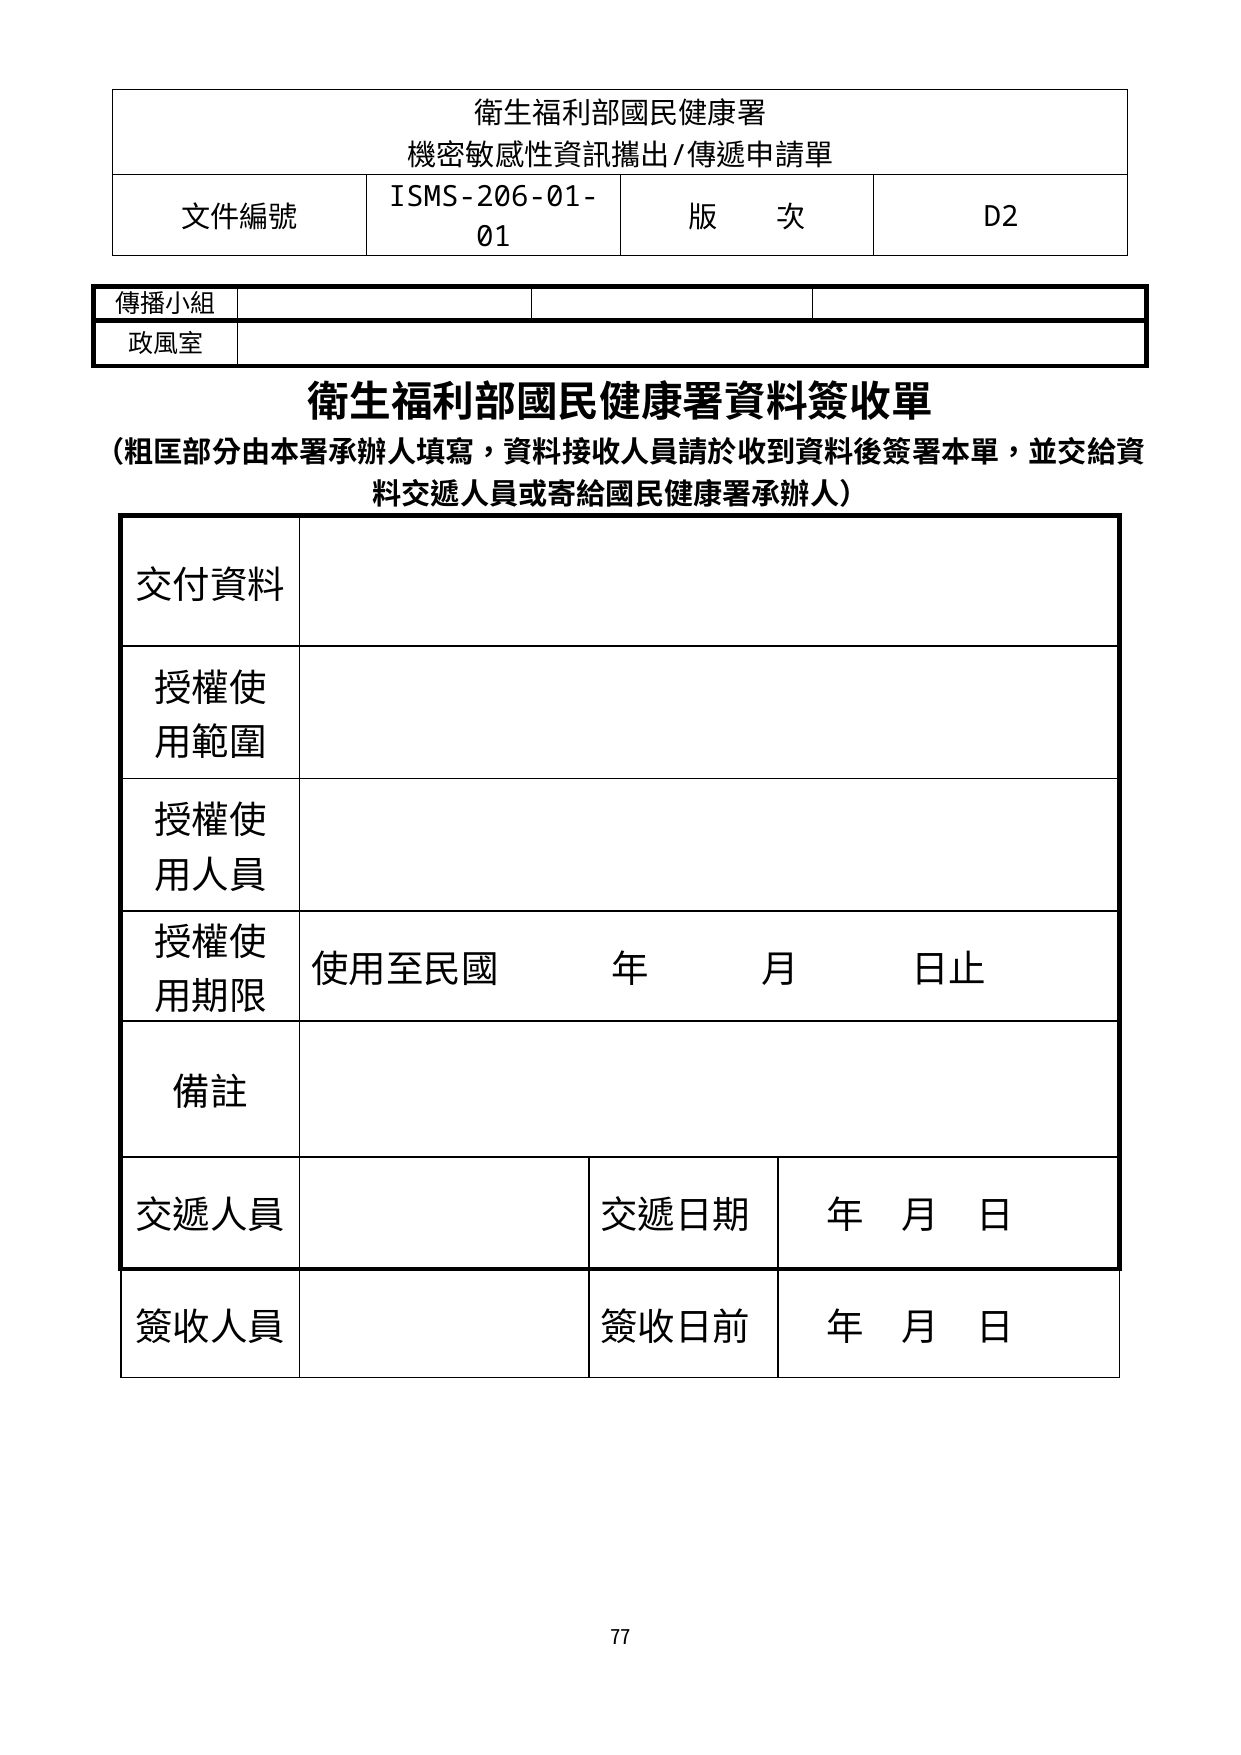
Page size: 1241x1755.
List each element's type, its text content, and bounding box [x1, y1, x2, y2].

table_cell [300, 1022, 1117, 1156]
text （粗匡部分由本署承辦人填寫，資料接收人員請於收到資料後簽署本單，並交給資料交遞人員或寄給國民健康署承辦人） [89, 429, 1152, 513]
table_cell 簽收人員 [122, 1271, 299, 1377]
table_cell [532, 289, 812, 318]
text 衛生福利部國民健康署資料簽收單 [89, 368, 1152, 429]
table_header 交付資料 [123, 518, 299, 645]
table_cell 授權使 用人員 [123, 779, 299, 910]
table_cell 政風室 [96, 323, 237, 364]
table_cell [300, 779, 1117, 910]
table_cell [300, 647, 1117, 778]
table_cell 授權使 用範圍 [123, 647, 299, 778]
table_cell 交遞人員 [123, 1158, 299, 1266]
table_cell 年 月 日 [779, 1271, 1119, 1377]
table_cell 年 月 日 [779, 1158, 1117, 1266]
table_cell [813, 289, 1144, 318]
table_cell [238, 323, 1144, 364]
table_cell [300, 1158, 588, 1266]
table_cell [238, 289, 531, 318]
table_cell [300, 1271, 588, 1377]
table_cell 使用至民國 年 月 日止 [300, 912, 1117, 1020]
table_cell 交遞日期 [590, 1158, 777, 1266]
table_cell 傳播小組 [96, 289, 237, 318]
table_header [300, 518, 1117, 645]
table_cell 授權使 用期限 [123, 912, 299, 1020]
table_cell 簽收日前 [590, 1271, 777, 1377]
table_cell 備註 [123, 1022, 299, 1156]
